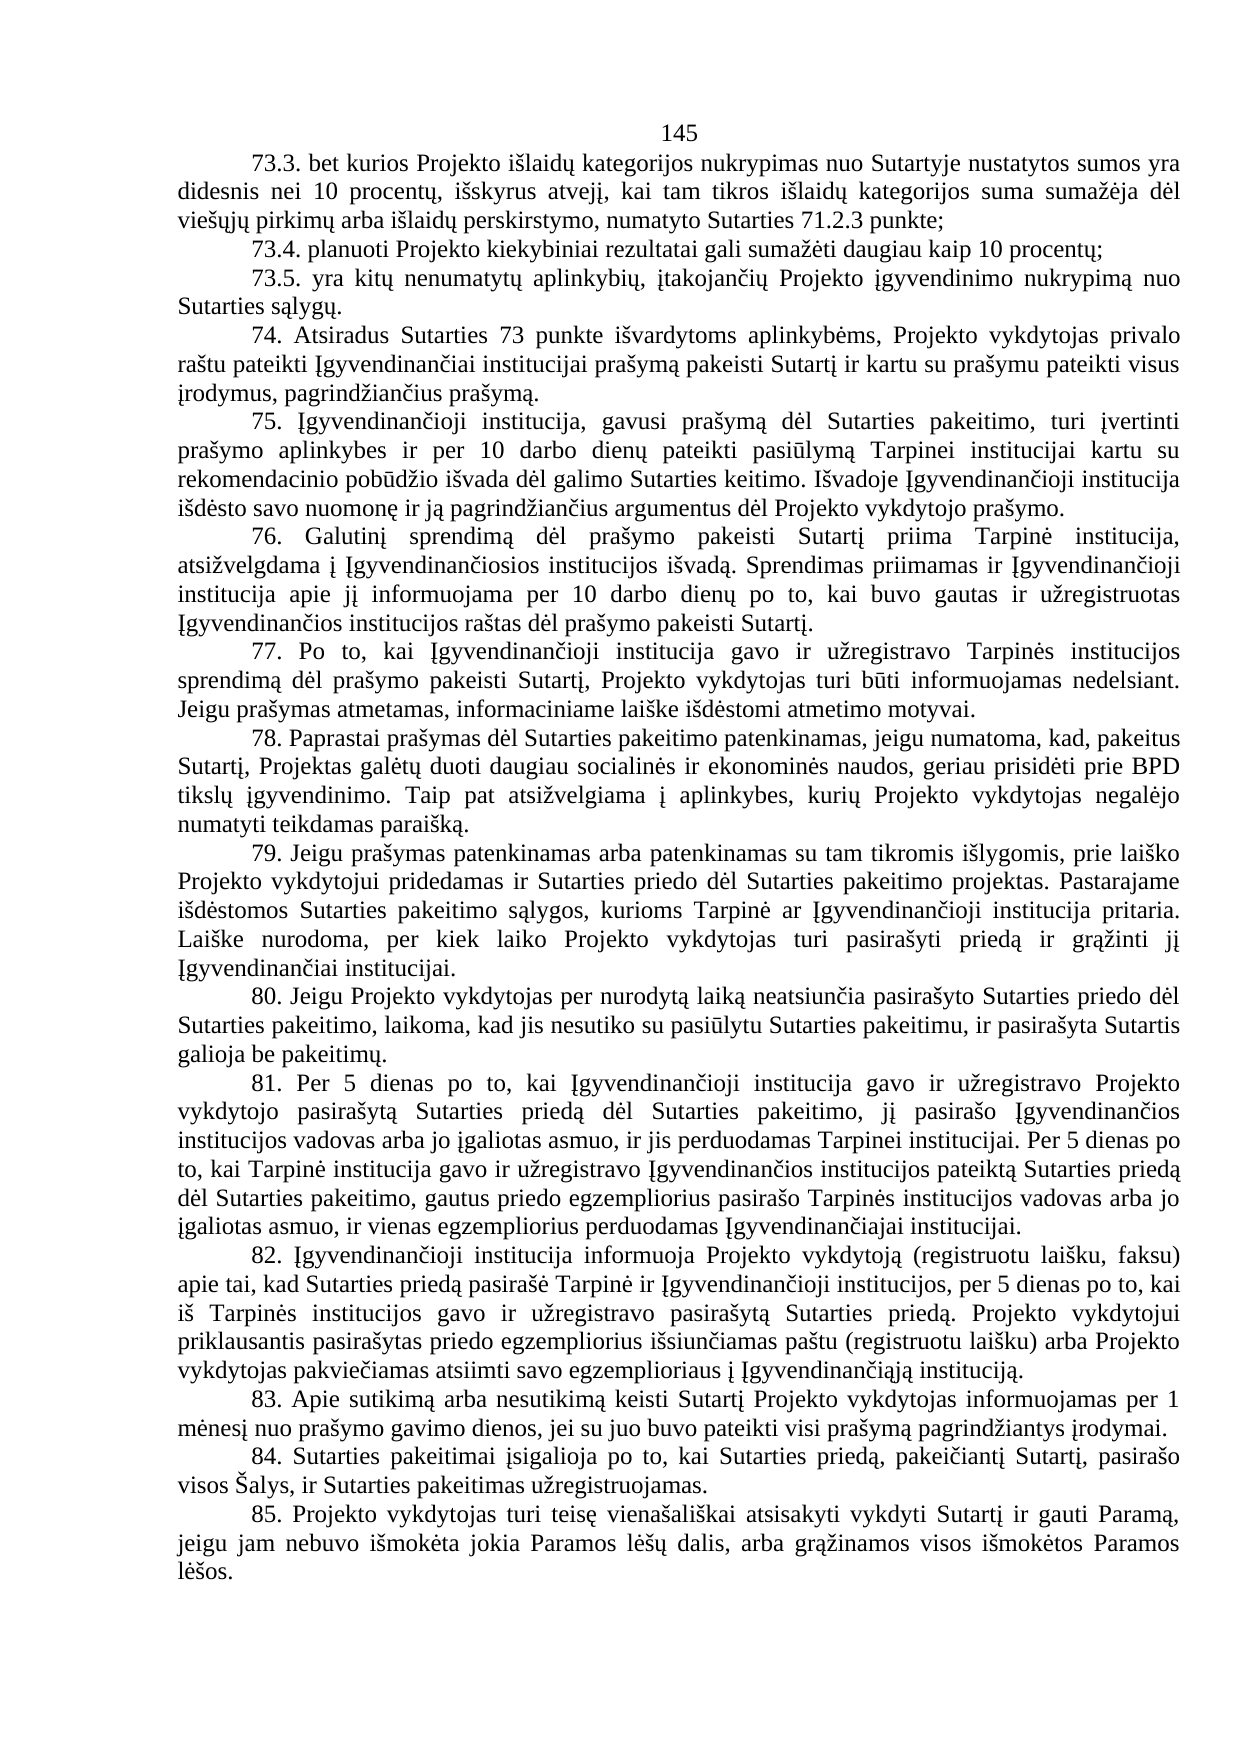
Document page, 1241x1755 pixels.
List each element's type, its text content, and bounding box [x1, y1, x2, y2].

text 75. Įgyvendinančioji institucija, gavusi prašymą dėl Sutarties pakeitimo, turi įvertinti prašymo aplinkybes ir per 10 darbo dienų pateikti pasiūlymą Tarpinei institucijai kartu su rekomendacinio pobūdžio išvada dėl galimo Sutarties keitimo. Išvadoje Įgyvendinančioji institucija išdėsto savo nuomonę ir ją pagrindžiančius argumentus dėl Projekto vykdytojo prašymo. [177, 406, 1181, 521]
text 77. Po to, kai Įgyvendinančioji institucija gavo ir užregistravo Tarpinės institucijos sprendimą dėl prašymo pakeisti Sutartį, Projekto vykdytojas turi būti informuojamas nedelsiant. Jeigu prašymas atmetamas, informaciniame laiške išdėstomi atmetimo motyvai. [177, 636, 1181, 723]
text 73.4. planuoti Projekto kiekybiniai rezultatai gali sumažėti daugiau kaip 10 procentų; [177, 234, 1181, 263]
text 80. Jeigu Projekto vykdytojas per nurodytą laiką neatsiunčia pasirašyto Sutarties priedo dėl Sutarties pakeitimo, laikoma, kad jis nesutiko su pasiūlytu Sutarties pakeitimu, ir pasirašyta Sutartis galioja be pakeitimų. [177, 981, 1181, 1068]
text 78. Paprastai prašymas dėl Sutarties pakeitimo patenkinamas, jeigu numatoma, kad, pakeitus Sutartį, Projektas galėtų duoti daugiau socialinės ir ekonominės naudos, geriau prisidėti prie BPD tikslų įgyvendinimo. Taip pat atsižvelgiama į aplinkybes, kurių Projekto vykdytojas negalėjo numatyti teikdamas paraišką. [177, 723, 1181, 838]
text 84. Sutarties pakeitimai įsigalioja po to, kai Sutarties priedą, pakeičiantį Sutartį, pasirašo visos Šalys, ir Sutarties pakeitimas užregistruojamas. [177, 1441, 1181, 1499]
text 85. Projekto vykdytojas turi teisę vienašališkai atsisakyti vykdyti Sutartį ir gauti Paramą, jeigu jam nebuvo išmokėta jokia Paramos lėšų dalis, arba grąžinamos visos išmokėtos Paramos lėšos. [177, 1499, 1181, 1585]
text 79. Jeigu prašymas patenkinamas arba patenkinamas su tam tikromis išlygomis, prie laiško Projekto vykdytojui pridedamas ir Sutarties priedo dėl Sutarties pakeitimo projektas. Pastarajame išdėstomos Sutarties pakeitimo sąlygos, kurioms Tarpinė ar Įgyvendinančioji institucija pritaria. Laiške nurodoma, per kiek laiko Projekto vykdytojas turi pasirašyti priedą ir grąžinti jį Įgyvendinančiai institucijai. [177, 838, 1181, 981]
text 74. Atsiradus Sutarties 73 punkte išvardytoms aplinkybėms, Projekto vykdytojas privalo raštu pateikti Įgyvendinančiai institucijai prašymą pakeisti Sutartį ir kartu su prašymu pateikti visus įrodymus, pagrindžiančius prašymą. [177, 320, 1181, 406]
text 76. Galutinį sprendimą dėl prašymo pakeisti Sutartį priima Tarpinė institucija, atsižvelgdama į Įgyvendinančiosios institucijos išvadą. Sprendimas priimamas ir Įgyvendinančioji institucija apie jį informuojama per 10 darbo dienų po to, kai buvo gautas ir užregistruotas Įgyvendinančios institucijos raštas dėl prašymo pakeisti Sutartį. [177, 521, 1181, 636]
text 83. Apie sutikimą arba nesutikimą keisti Sutartį Projekto vykdytojas informuojamas per 1 mėnesį nuo prašymo gavimo dienos, jei su juo buvo pateikti visi prašymą pagrindžiantys įrodymai. [177, 1384, 1181, 1441]
text 82. Įgyvendinančioji institucija informuoja Projekto vykdytoją (registruotu laišku, faksu) apie tai, kad Sutarties priedą pasirašė Tarpinė ir Įgyvendinančioji institucijos, per 5 dienas po to, kai iš Tarpinės institucijos gavo ir užregistravo pasirašytą Sutarties priedą. Projekto vykdytojui priklausantis pasirašytas priedo egzempliorius išsiunčiamas paštu (registruotu laišku) arba Projekto vykdytojas pakviečiamas atsiimti savo egzemplioriaus į Įgyvendinančiąją instituciją. [177, 1240, 1181, 1384]
text 81. Per 5 dienas po to, kai Įgyvendinančioji institucija gavo ir užregistravo Projekto vykdytojo pasirašytą Sutarties priedą dėl Sutarties pakeitimo, jį pasirašo Įgyvendinančios institucijos vadovas arba jo įgaliotas asmuo, ir jis perduodamas Tarpinei institucijai. Per 5 dienas po to, kai Tarpinė institucija gavo ir užregistravo Įgyvendinančios institucijos pateiktą Sutarties priedą dėl Sutarties pakeitimo, gautus priedo egzempliorius pasirašo Tarpinės institucijos vadovas arba jo įgaliotas asmuo, ir vienas egzempliorius perduodamas Įgyvendinančiajai institucijai. [177, 1068, 1181, 1240]
text 73.3. bet kurios Projekto išlaidų kategorijos nukrypimas nuo Sutartyje nustatytos sumos yra didesnis nei 10 procentų, išskyrus atvejį, kai tam tikros išlaidų kategorijos suma sumažėja dėl viešųjų pirkimų arba išlaidų perskirstymo, numatyto Sutarties 71.2.3 punkte; [177, 148, 1181, 234]
text 73.5. yra kitų nenumatytų aplinkybių, įtakojančių Projekto įgyvendinimo nukrypimą nuo Sutarties sąlygų. [177, 263, 1181, 320]
